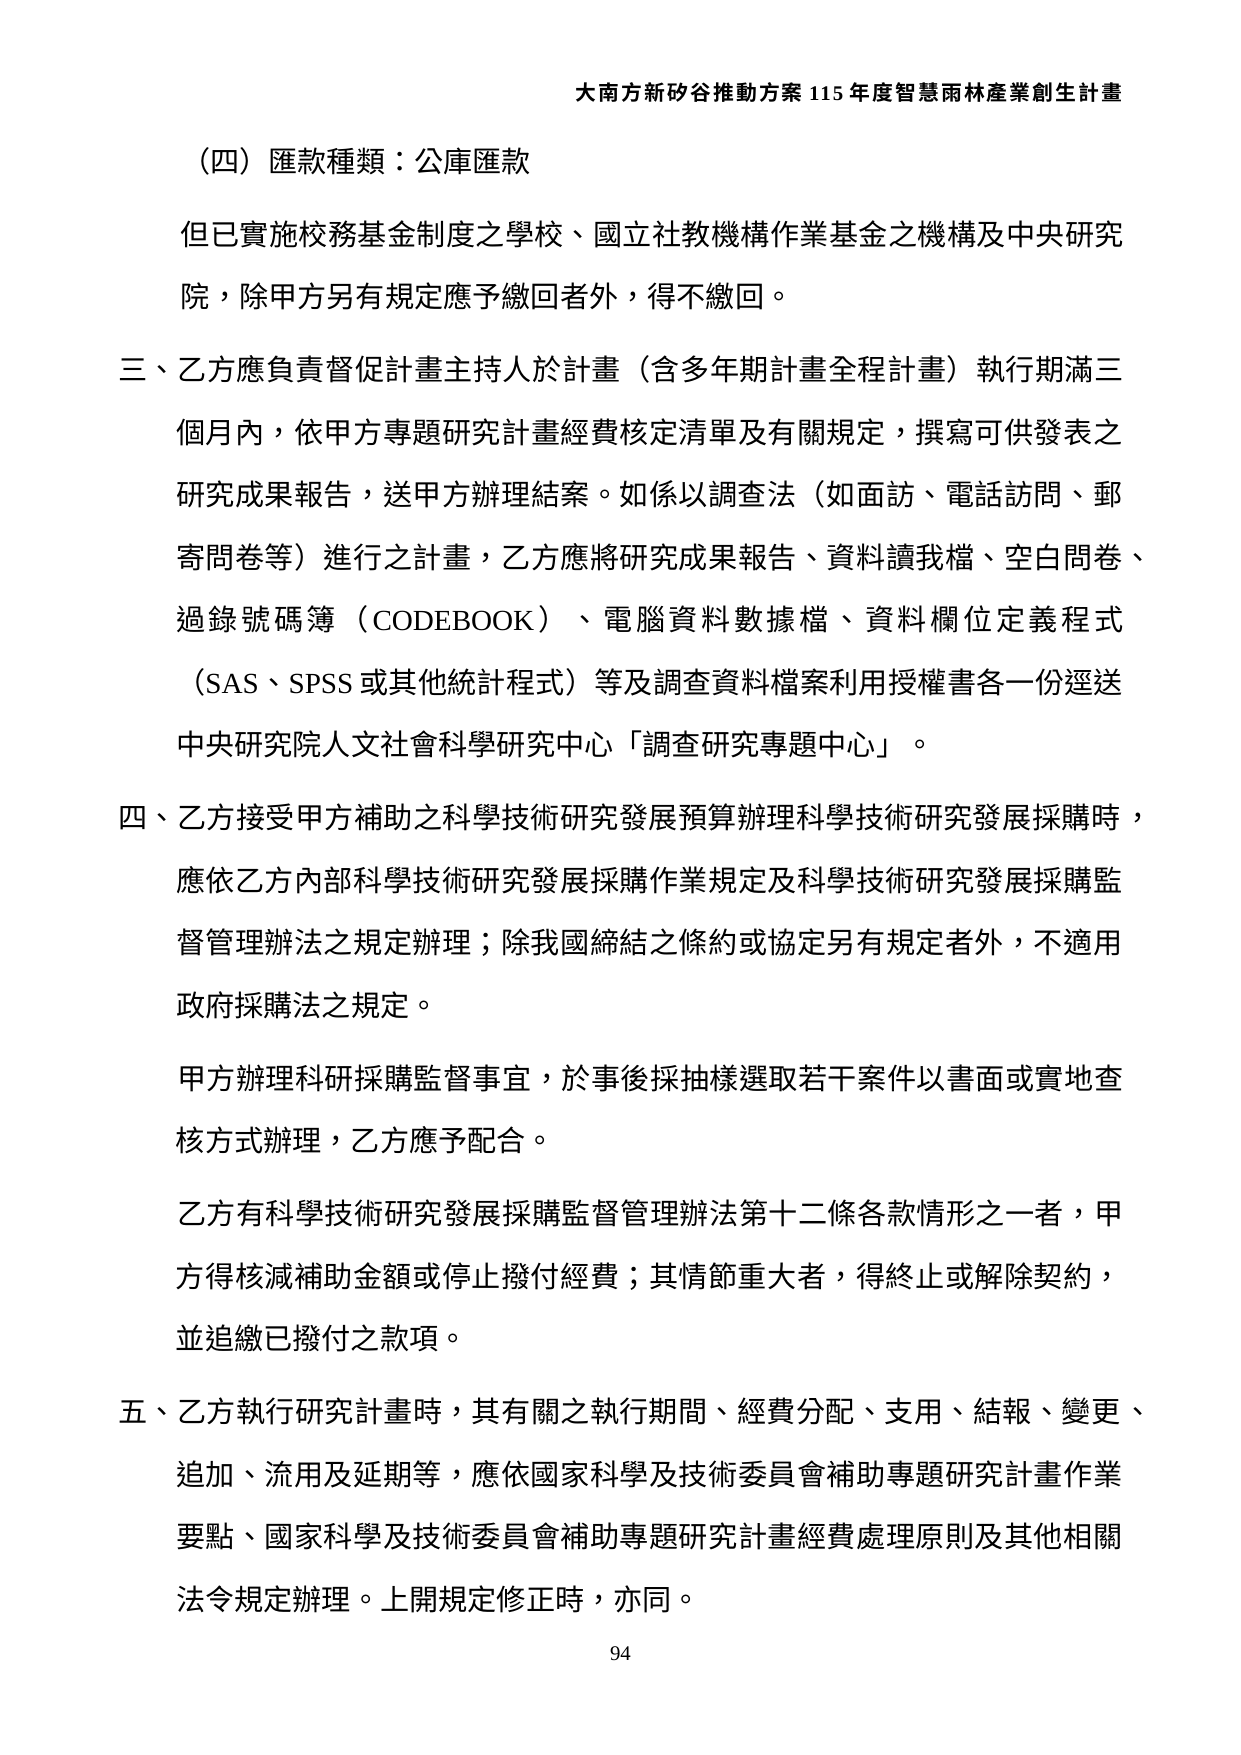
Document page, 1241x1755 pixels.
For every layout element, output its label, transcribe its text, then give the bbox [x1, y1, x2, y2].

text 五、乙方執行研究計畫時，其有關之執行期間、經費分配、支用、結報、變更、追加、流用及延期等，應依國家科學及技術委員會補助專題研究計畫作業要點、國家科學及技術委員會補助專題研究計畫經費處理原則及其他相關法令規定辦理。上開規定修正時，亦同。 [118, 1368, 1124, 1618]
text 乙方有科學技術研究發展採購監督管理辦法第十二條各款情形之一者，甲方得核減補助金額或停止撥付經費；其情節重大者，得終止或解除契約，並追繳已撥付之款項。 [176, 1170, 1124, 1358]
text （四）匯款種類：公庫匯款 [181, 118, 1124, 181]
text 四、乙方接受甲方補助之科學技術研究發展預算辦理科學技術研究發展採購時，應依乙方內部科學技術研究發展採購作業規定及科學技術研究發展採購監督管理辦法之規定辦理；除我國締結之條約或協定另有規定者外，不適用政府採購法之規定。 [118, 774, 1124, 1024]
text 三、乙方應負責督促計畫主持人於計畫（含多年期計畫全程計畫）執行期滿三個月內，依甲方專題研究計畫經費核定清單及有關規定，撰寫可供發表之研究成果報告，送甲方辦理結案。如係以調查法（如面訪、電話訪問、郵寄問卷等）進行之計畫，乙方應將研究成果報告、資料讀我檔、空白問卷、過錄號碼簿（CODEBOOK）、電腦資料數據檔、資料欄位定義程式（SAS、SPSS或其他統計程式）等及調查資料檔案利用授權書各一份逕送中央研究院人文社會科學研究中心「調查研究專題中心」。 [118, 326, 1124, 764]
text 但已實施校務基金制度之學校、國立社教機構作業基金之機構及中央研究院，除甲方另有規定應予繳回者外，得不繳回。 [181, 191, 1124, 316]
text 甲方辦理科研採購監督事宜，於事後採抽樣選取若干案件以書面或實地查核方式辦理，乙方應予配合。 [176, 1035, 1124, 1160]
